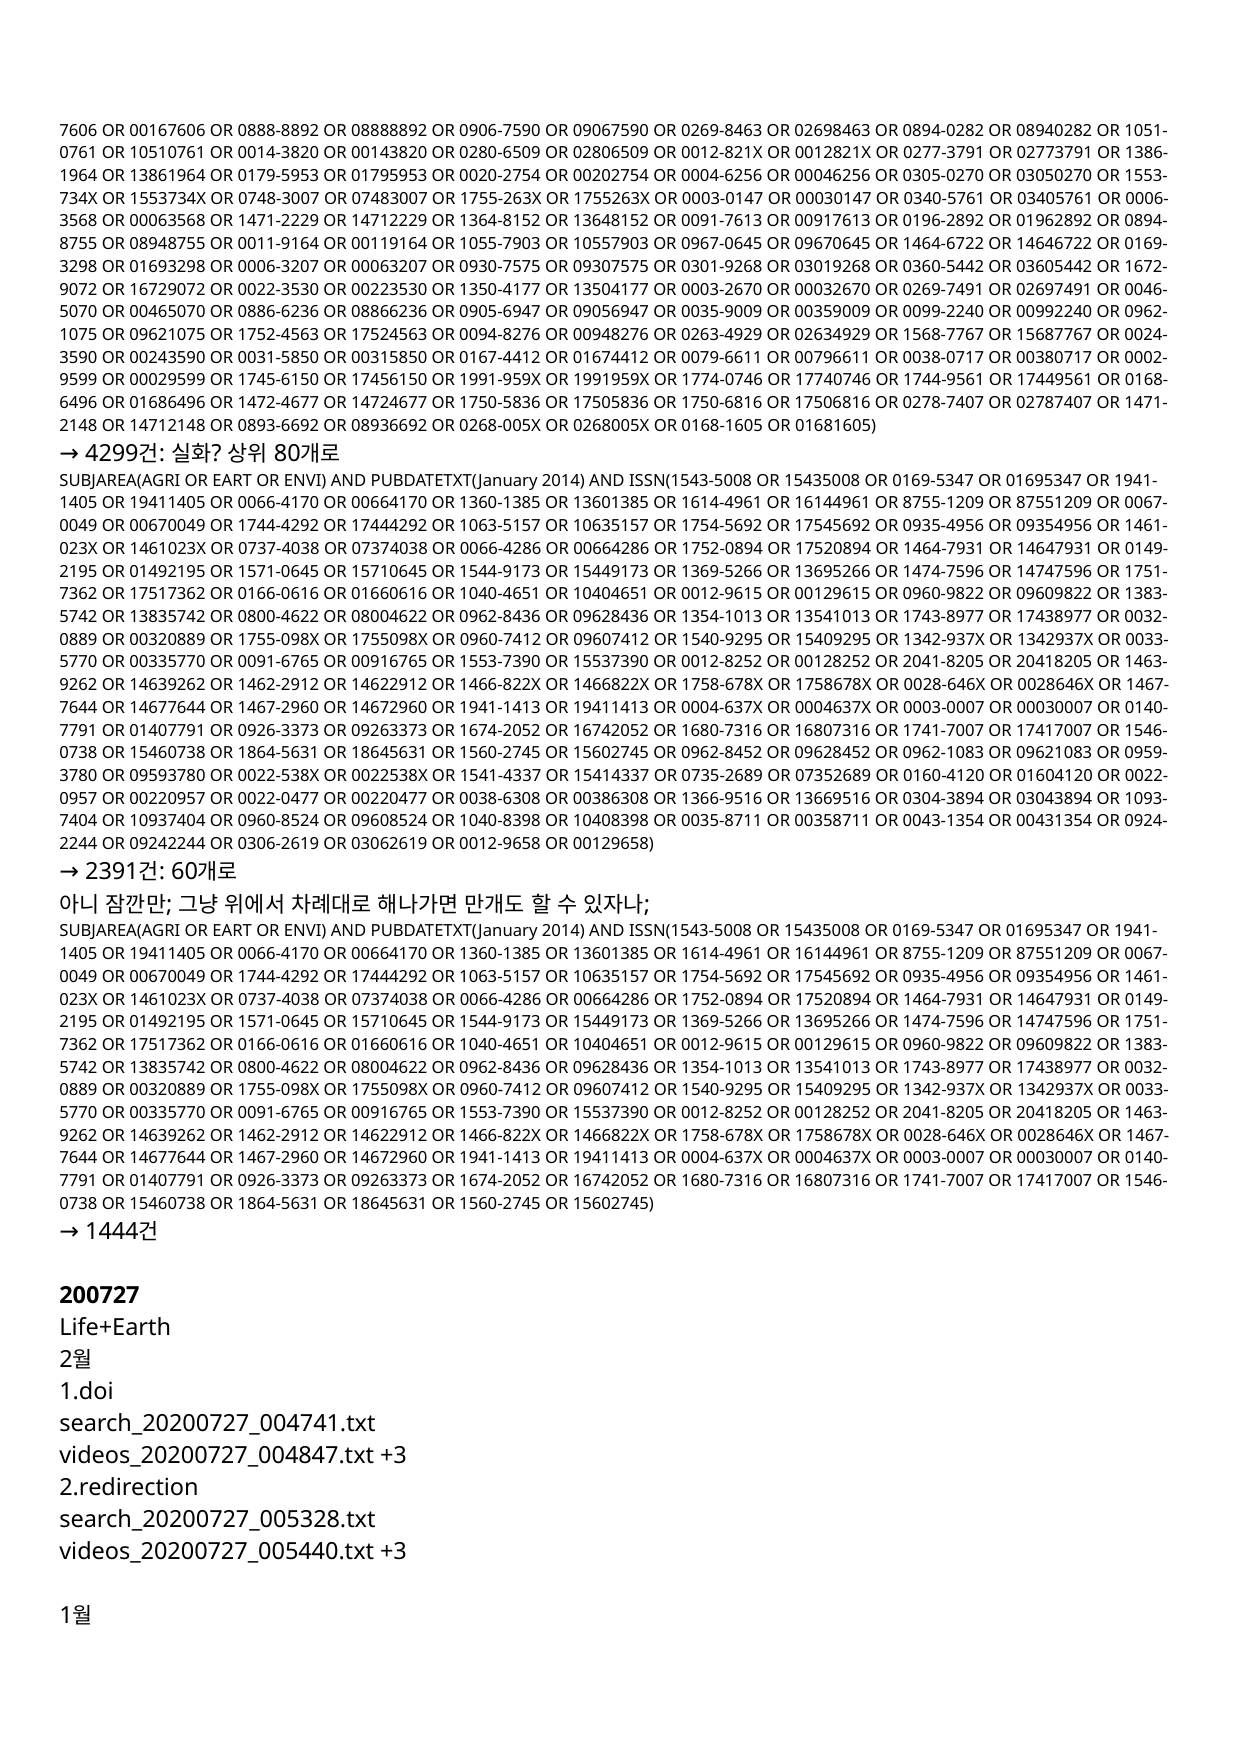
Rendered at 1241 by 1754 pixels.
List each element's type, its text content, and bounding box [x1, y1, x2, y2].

text → 1444건 [59, 1214, 1181, 1246]
text search_20200727_004741.txt [59, 1407, 1181, 1439]
text → 2391건: 60개로 [59, 854, 1181, 887]
text videos_20200727_004847.txt +3 [59, 1439, 1181, 1471]
text 200727 [59, 1278, 1181, 1310]
text 아니 잠깐만; 그냥 위에서 차례대로 해나가면 만개도 할 수 있자나; [59, 887, 1181, 919]
text search_20200727_005328.txt [59, 1503, 1181, 1534]
text SUBJAREA(AGRI OR EART OR ENVI) AND PUBDATETXT(January 2014) AND ISSN(1543-5008 OR 15435008 OR 0169-5347 OR 01695347 OR 1941-1405 OR 19411405 OR 0066-4170 OR 00664170 OR 1360-1385 OR 13601385 OR 1614-4961 OR 16144961 OR 8755-1209 OR 87551209 OR 0067-0049 OR 00670049 OR 1744-4292 OR 17444292 OR 1063-5157 OR 10635157 OR 1754-5692 OR 17545692 OR 0935-4956 OR 09354956 OR 1461-023X OR 1461023X OR 0737-4038 OR 07374038 OR 0066-4286 OR 00664286 OR 1752-0894 OR 17520894 OR 1464-7931 OR 14647931 OR 0149-2195 OR 01492195 OR 1571-0645 OR 15710645 OR 1544-9173 OR 15449173 OR 1369-5266 OR 13695266 OR 1474-7596 OR 14747596 OR 1751-7362 OR 17517362 OR 0166-0616 OR 01660616 OR 1040-4651 OR 10404651 OR 0012-9615 OR 00129615 OR 0960-9822 OR 09609822 OR 1383-5742 OR 13835742 OR 0800-4622 OR 08004622 OR 0962-8436 OR 09628436 OR 1354-1013 OR 13541013 OR 1743-8977 OR 17438977 OR 0032-0889 OR 00320889 OR 1755-098X OR 1755098X OR 0960-7412 OR 09607412 OR 1540-9295 OR 15409295 OR 1342-937X OR 1342937X OR 0033-5770 OR 00335770 OR 0091-6765 OR 00916765 OR 1553-7390 OR 15537390 OR 0012-8252 OR 00128252 OR 2041-8205 OR 20418205 OR 1463-9262 OR 14639262 OR 1462-2912 OR 14622912 OR 1466-822X OR 1466822X OR 1758-678X OR 1758678X OR 0028-646X OR 0028646X OR 1467-7644 OR 14677644 OR 1467-2960 OR 14672960 OR 1941-1413 OR 19411413 OR 0004-637X OR 0004637X OR 0003-0007 OR 00030007 OR 0140-7791 OR 01407791 OR 0926-3373 OR 09263373 OR 1674-2052 OR 16742052 OR 1680-7316 OR 16807316 OR 1741-7007 OR 17417007 OR 1546-0738 OR 15460738 OR 1864-5631 OR 18645631 OR 1560-2745 OR 15602745) [59, 919, 1181, 1214]
text → 4299건: 실화? 상위 80개로 [59, 436, 1181, 468]
text 2.redirection [59, 1471, 1181, 1503]
text 2월 [59, 1342, 1181, 1375]
text 1월 [59, 1598, 1181, 1631]
text 1.doi [59, 1375, 1181, 1407]
text 7606 OR 00167606 OR 0888-8892 OR 08888892 OR 0906-7590 OR 09067590 OR 0269-8463 OR 02698463 OR 0894-0282 OR 08940282 OR 1051-0761 OR 10510761 OR 0014-3820 OR 00143820 OR 0280-6509 OR 02806509 OR 0012-821X OR 0012821X OR 0277-3791 OR 02773791 OR 1386-1964 OR 13861964 OR 0179-5953 OR 01795953 OR 0020-2754 OR 00202754 OR 0004-6256 OR 00046256 OR 0305-0270 OR 03050270 OR 1553-734X OR 1553734X OR 0748-3007 OR 07483007 OR 1755-263X OR 1755263X OR 0003-0147 OR 00030147 OR 0340-5761 OR 03405761 OR 0006-3568 OR 00063568 OR 1471-2229 OR 14712229 OR 1364-8152 OR 13648152 OR 0091-7613 OR 00917613 OR 0196-2892 OR 01962892 OR 0894-8755 OR 08948755 OR 0011-9164 OR 00119164 OR 1055-7903 OR 10557903 OR 0967-0645 OR 09670645 OR 1464-6722 OR 14646722 OR 0169-3298 OR 01693298 OR 0006-3207 OR 00063207 OR 0930-7575 OR 09307575 OR 0301-9268 OR 03019268 OR 0360-5442 OR 03605442 OR 1672-9072 OR 16729072 OR 0022-3530 OR 00223530 OR 1350-4177 OR 13504177 OR 0003-2670 OR 00032670 OR 0269-7491 OR 02697491 OR 0046-5070 OR 00465070 OR 0886-6236 OR 08866236 OR 0905-6947 OR 09056947 OR 0035-9009 OR 00359009 OR 0099-2240 OR 00992240 OR 0962-1075 OR 09621075 OR 1752-4563 OR 17524563 OR 0094-8276 OR 00948276 OR 0263-4929 OR 02634929 OR 1568-7767 OR 15687767 OR 0024-3590 OR 00243590 OR 0031-5850 OR 00315850 OR 0167-4412 OR 01674412 OR 0079-6611 OR 00796611 OR 0038-0717 OR 00380717 OR 0002-9599 OR 00029599 OR 1745-6150 OR 17456150 OR 1991-959X OR 1991959X OR 1774-0746 OR 17740746 OR 1744-9561 OR 17449561 OR 0168-6496 OR 01686496 OR 1472-4677 OR 14724677 OR 1750-5836 OR 17505836 OR 1750-6816 OR 17506816 OR 0278-7407 OR 02787407 OR 1471-2148 OR 14712148 OR 0893-6692 OR 08936692 OR 0268-005X OR 0268005X OR 0168-1605 OR 01681605) [59, 118, 1181, 436]
text Life+Earth [59, 1310, 1181, 1342]
text videos_20200727_005440.txt +3 [59, 1534, 1181, 1567]
text SUBJAREA(AGRI OR EART OR ENVI) AND PUBDATETXT(January 2014) AND ISSN(1543-5008 OR 15435008 OR 0169-5347 OR 01695347 OR 1941-1405 OR 19411405 OR 0066-4170 OR 00664170 OR 1360-1385 OR 13601385 OR 1614-4961 OR 16144961 OR 8755-1209 OR 87551209 OR 0067-0049 OR 00670049 OR 1744-4292 OR 17444292 OR 1063-5157 OR 10635157 OR 1754-5692 OR 17545692 OR 0935-4956 OR 09354956 OR 1461-023X OR 1461023X OR 0737-4038 OR 07374038 OR 0066-4286 OR 00664286 OR 1752-0894 OR 17520894 OR 1464-7931 OR 14647931 OR 0149-2195 OR 01492195 OR 1571-0645 OR 15710645 OR 1544-9173 OR 15449173 OR 1369-5266 OR 13695266 OR 1474-7596 OR 14747596 OR 1751-7362 OR 17517362 OR 0166-0616 OR 01660616 OR 1040-4651 OR 10404651 OR 0012-9615 OR 00129615 OR 0960-9822 OR 09609822 OR 1383-5742 OR 13835742 OR 0800-4622 OR 08004622 OR 0962-8436 OR 09628436 OR 1354-1013 OR 13541013 OR 1743-8977 OR 17438977 OR 0032-0889 OR 00320889 OR 1755-098X OR 1755098X OR 0960-7412 OR 09607412 OR 1540-9295 OR 15409295 OR 1342-937X OR 1342937X OR 0033-5770 OR 00335770 OR 0091-6765 OR 00916765 OR 1553-7390 OR 15537390 OR 0012-8252 OR 00128252 OR 2041-8205 OR 20418205 OR 1463-9262 OR 14639262 OR 1462-2912 OR 14622912 OR 1466-822X OR 1466822X OR 1758-678X OR 1758678X OR 0028-646X OR 0028646X OR 1467-7644 OR 14677644 OR 1467-2960 OR 14672960 OR 1941-1413 OR 19411413 OR 0004-637X OR 0004637X OR 0003-0007 OR 00030007 OR 0140-7791 OR 01407791 OR 0926-3373 OR 09263373 OR 1674-2052 OR 16742052 OR 1680-7316 OR 16807316 OR 1741-7007 OR 17417007 OR 1546-0738 OR 15460738 OR 1864-5631 OR 18645631 OR 1560-2745 OR 15602745 OR 0962-8452 OR 09628452 OR 0962-1083 OR 09621083 OR 0959-3780 OR 09593780 OR 0022-538X OR 0022538X OR 1541-4337 OR 15414337 OR 0735-2689 OR 07352689 OR 0160-4120 OR 01604120 OR 0022-0957 OR 00220957 OR 0022-0477 OR 00220477 OR 0038-6308 OR 00386308 OR 1366-9516 OR 13669516 OR 0304-3894 OR 03043894 OR 1093-7404 OR 10937404 OR 0960-8524 OR 09608524 OR 1040-8398 OR 10408398 OR 0035-8711 OR 00358711 OR 0043-1354 OR 00431354 OR 0924-2244 OR 09242244 OR 0306-2619 OR 03062619 OR 0012-9658 OR 00129658) [59, 468, 1181, 854]
